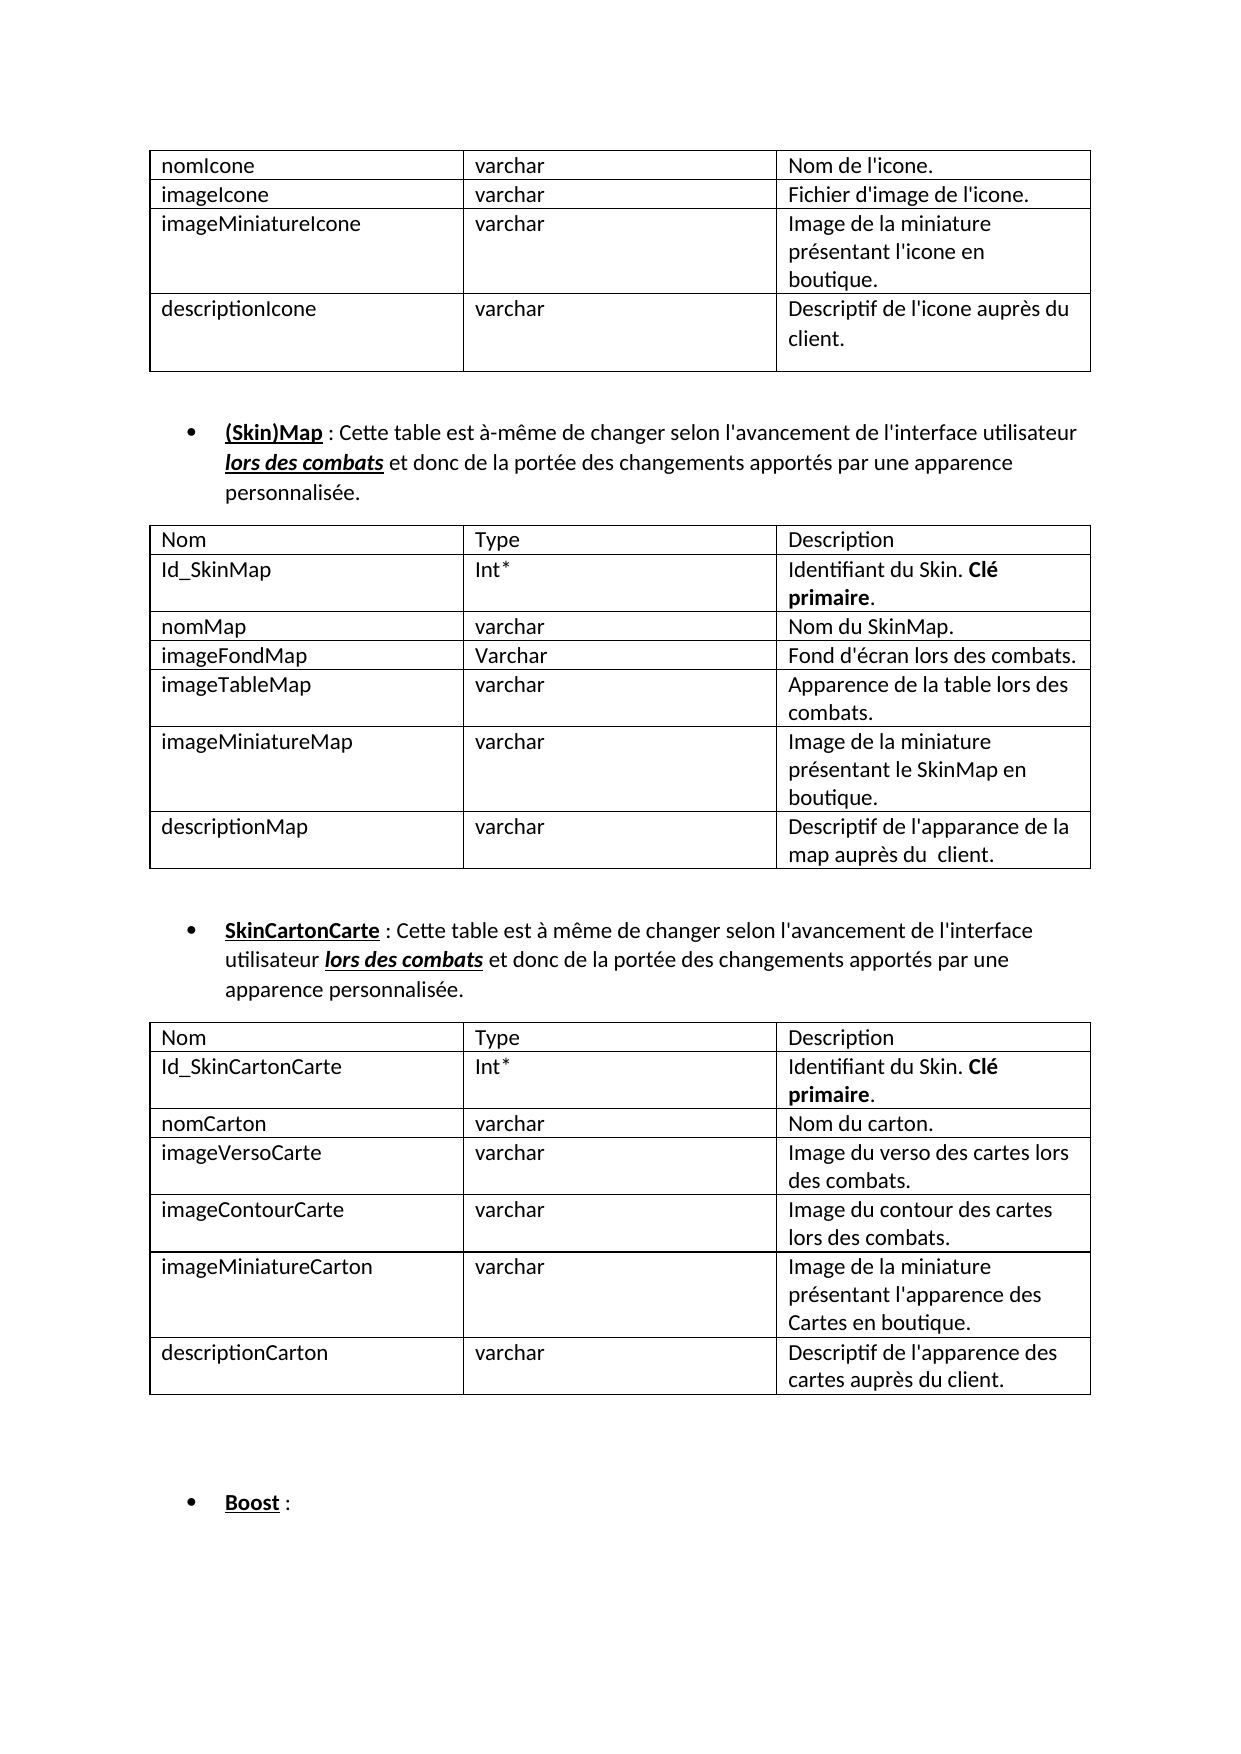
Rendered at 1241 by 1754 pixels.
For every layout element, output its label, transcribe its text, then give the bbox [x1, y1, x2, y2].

list Boost : [187, 1488, 1090, 1516]
table_cell varchar [464, 812, 776, 868]
table_cell varchar [464, 209, 776, 293]
table_cell Fichier d'image de l'icone. [777, 180, 1090, 208]
list SkinCartonCarte : Cette table est à même de changer selon l'avancement de l'interface utilisateur lors des combats et donc de la portée des changements apportés par une apparence personnalisée. [187, 916, 1090, 1003]
table_cell Nom du carton. [777, 1109, 1090, 1137]
table_cell varchar [464, 180, 776, 208]
table_cell nomIcone [151, 151, 463, 179]
table_header Type [464, 526, 776, 554]
table_cell Fond d'écran lors des combats. [777, 641, 1090, 669]
table_cell Descriptif de l'icone auprès du client. [777, 294, 1090, 371]
table_cell Nom de l'icone. [777, 151, 1090, 179]
table_cell Descriptif de l'apparence des cartes auprès du client. [777, 1338, 1090, 1394]
table_header Nom [151, 1023, 463, 1051]
list (Skin)Map : Cette table est à-même de changer selon l'avancement de l'interface utilisateur lors des combats et donc de la portée des changements apportés par une apparence personnalisée. [187, 418, 1090, 506]
table_cell varchar [464, 151, 776, 179]
table_cell imageContourCarte [151, 1195, 463, 1251]
table_cell descriptionMap [151, 812, 463, 868]
table_cell imageMiniatureCarton [151, 1253, 463, 1337]
table_cell Image du verso des cartes lors des combats. [777, 1138, 1090, 1194]
table_cell nomCarton [151, 1109, 463, 1137]
table_cell Descriptif de l'apparance de la map auprès du client. [777, 812, 1090, 868]
table_cell Image de la miniature présentant le SkinMap en boutique. [777, 727, 1090, 811]
table_cell Int* [464, 555, 776, 611]
table_cell varchar [464, 1138, 776, 1194]
table_cell imageTableMap [151, 670, 463, 726]
table_cell varchar [464, 727, 776, 811]
table_cell descriptionCarton [151, 1338, 463, 1394]
table_header Description [777, 1023, 1090, 1051]
table_cell Image du contour des cartes lors des combats. [777, 1195, 1090, 1251]
table_cell Id_SkinCartonCarte [151, 1052, 463, 1108]
table_cell imageFondMap [151, 641, 463, 669]
table_header Description [777, 526, 1090, 554]
table_cell Image de la miniature présentant l'apparence des Cartes en boutique. [777, 1253, 1090, 1337]
table_header Type [464, 1023, 776, 1051]
table_cell imageIcone [151, 180, 463, 208]
table_cell varchar [464, 1253, 776, 1337]
table_cell varchar [464, 612, 776, 640]
table_cell Nom du SkinMap. [777, 612, 1090, 640]
table_cell Id_SkinMap [151, 555, 463, 611]
table_cell Identifiant du Skin. Clé primaire. [777, 1052, 1090, 1108]
table_cell imageMiniatureIcone [151, 209, 463, 293]
table_cell varchar [464, 294, 776, 371]
table_header Nom [151, 526, 463, 554]
table_cell Identifiant du Skin. Clé primaire. [777, 555, 1090, 611]
table_cell varchar [464, 1338, 776, 1394]
table_cell imageVersoCarte [151, 1138, 463, 1194]
table_cell varchar [464, 1195, 776, 1251]
table_cell imageMiniatureMap [151, 727, 463, 811]
table_cell nomMap [151, 612, 463, 640]
table_cell varchar [464, 670, 776, 726]
table_cell Varchar [464, 641, 776, 669]
table_cell descriptionIcone [151, 294, 463, 371]
table_cell varchar [464, 1109, 776, 1137]
table_cell Image de la miniature présentant l'icone en boutique. [777, 209, 1090, 293]
table_cell Apparence de la table lors des combats. [777, 670, 1090, 726]
table_cell Int* [464, 1052, 776, 1108]
